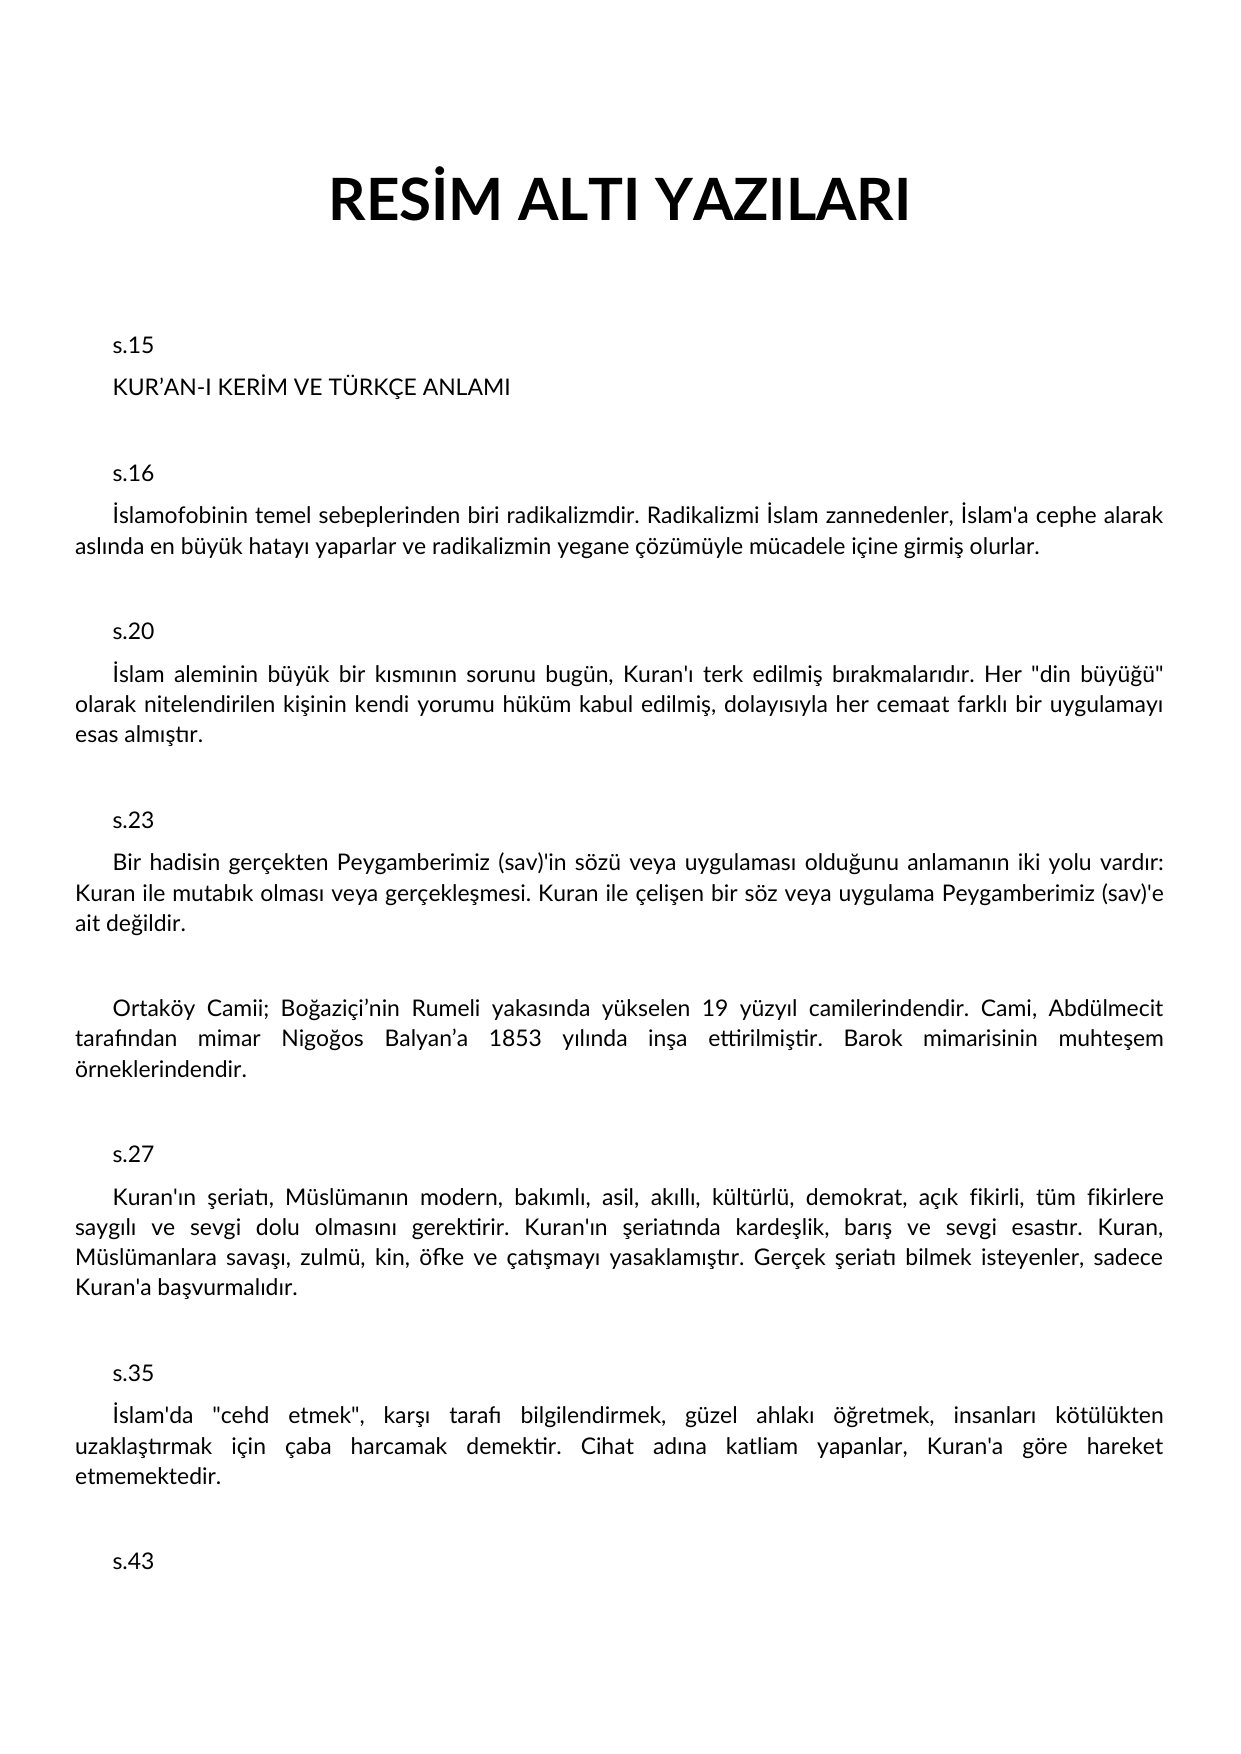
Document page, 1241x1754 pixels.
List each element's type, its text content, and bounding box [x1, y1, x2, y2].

text İslam aleminin büyük bir kısmının sorunu bugün, Kuran'ı terk edilmiş bırakmalarıdır. Her "din büyüğü" olarak nitelendirilen kişinin kendi yorumu hüküm kabul edilmiş, dolayısıyla her cemaat farklı bir uygulamayı esas almıştır. [75, 659, 1165, 747]
text s.23 [75, 805, 1165, 833]
text s.15 [75, 330, 1165, 358]
subtitle RESİM ALTI YAZILARI [75, 162, 1165, 232]
text İslamofobinin temel sebeplerinden biri radikalizmdir. Radikalizmi İslam zannedenler, İslam'a cephe alarak aslında en büyük hatayı yaparlar ve radikalizmin yegane çözümüyle mücadele içine girmiş olurlar. [75, 501, 1165, 559]
text s.16 [75, 458, 1165, 486]
text Kuran'ın şeriatı, Müslümanın modern, bakımlı, asil, akıllı, kültürlü, demokrat, açık fikirli, tüm fikirlere saygılı ve sevgi dolu olmasını gerektirir. Kuran'ın şeriatında kardeşlik, barış ve sevgi esastır. Kuran, Müslümanlara savaşı, zulmü, kin, öfke ve çatışmayı yasaklamıştır. Gerçek şeriatı bilmek isteyenler, sadece Kuran'a başvurmalıdır. [75, 1182, 1165, 1301]
text s.20 [75, 617, 1165, 644]
text Bir hadisin gerçekten Peygamberimiz (sav)'in sözü veya uygulaması olduğunu anlamanın iki yolu vardır: Kuran ile mutabık olması veya gerçekleşmesi. Kuran ile çelişen bir söz veya uygulama Peygamberimiz (sav)'e ait değildir. [75, 848, 1165, 936]
text KUR’AN-I KERİM VE TÜRKÇE ANLAMI [75, 373, 1165, 401]
text s.35 [75, 1358, 1165, 1386]
text Ortaköy Camii; Boğaziçi’nin Rumeli yakasında yükselen 19 yüzyıl camilerindendir. Cami, Abdülmecit tarafından mimar Nigoğos Balyan’a 1853 yılında inşa ettirilmiştir. Barok mimarisinin muhteşem örneklerindendir. [75, 994, 1165, 1082]
text s.43 [75, 1547, 1165, 1574]
text İslam'da "cehd etmek", karşı tarafı bilgilendirmek, güzel ahlakı öğretmek, insanları kötülükten uzaklaştırmak için çaba harcamak demektir. Cihat adına katliam yapanlar, Kuran'a göre hareket etmemektedir. [75, 1401, 1165, 1489]
text s.27 [75, 1140, 1165, 1167]
